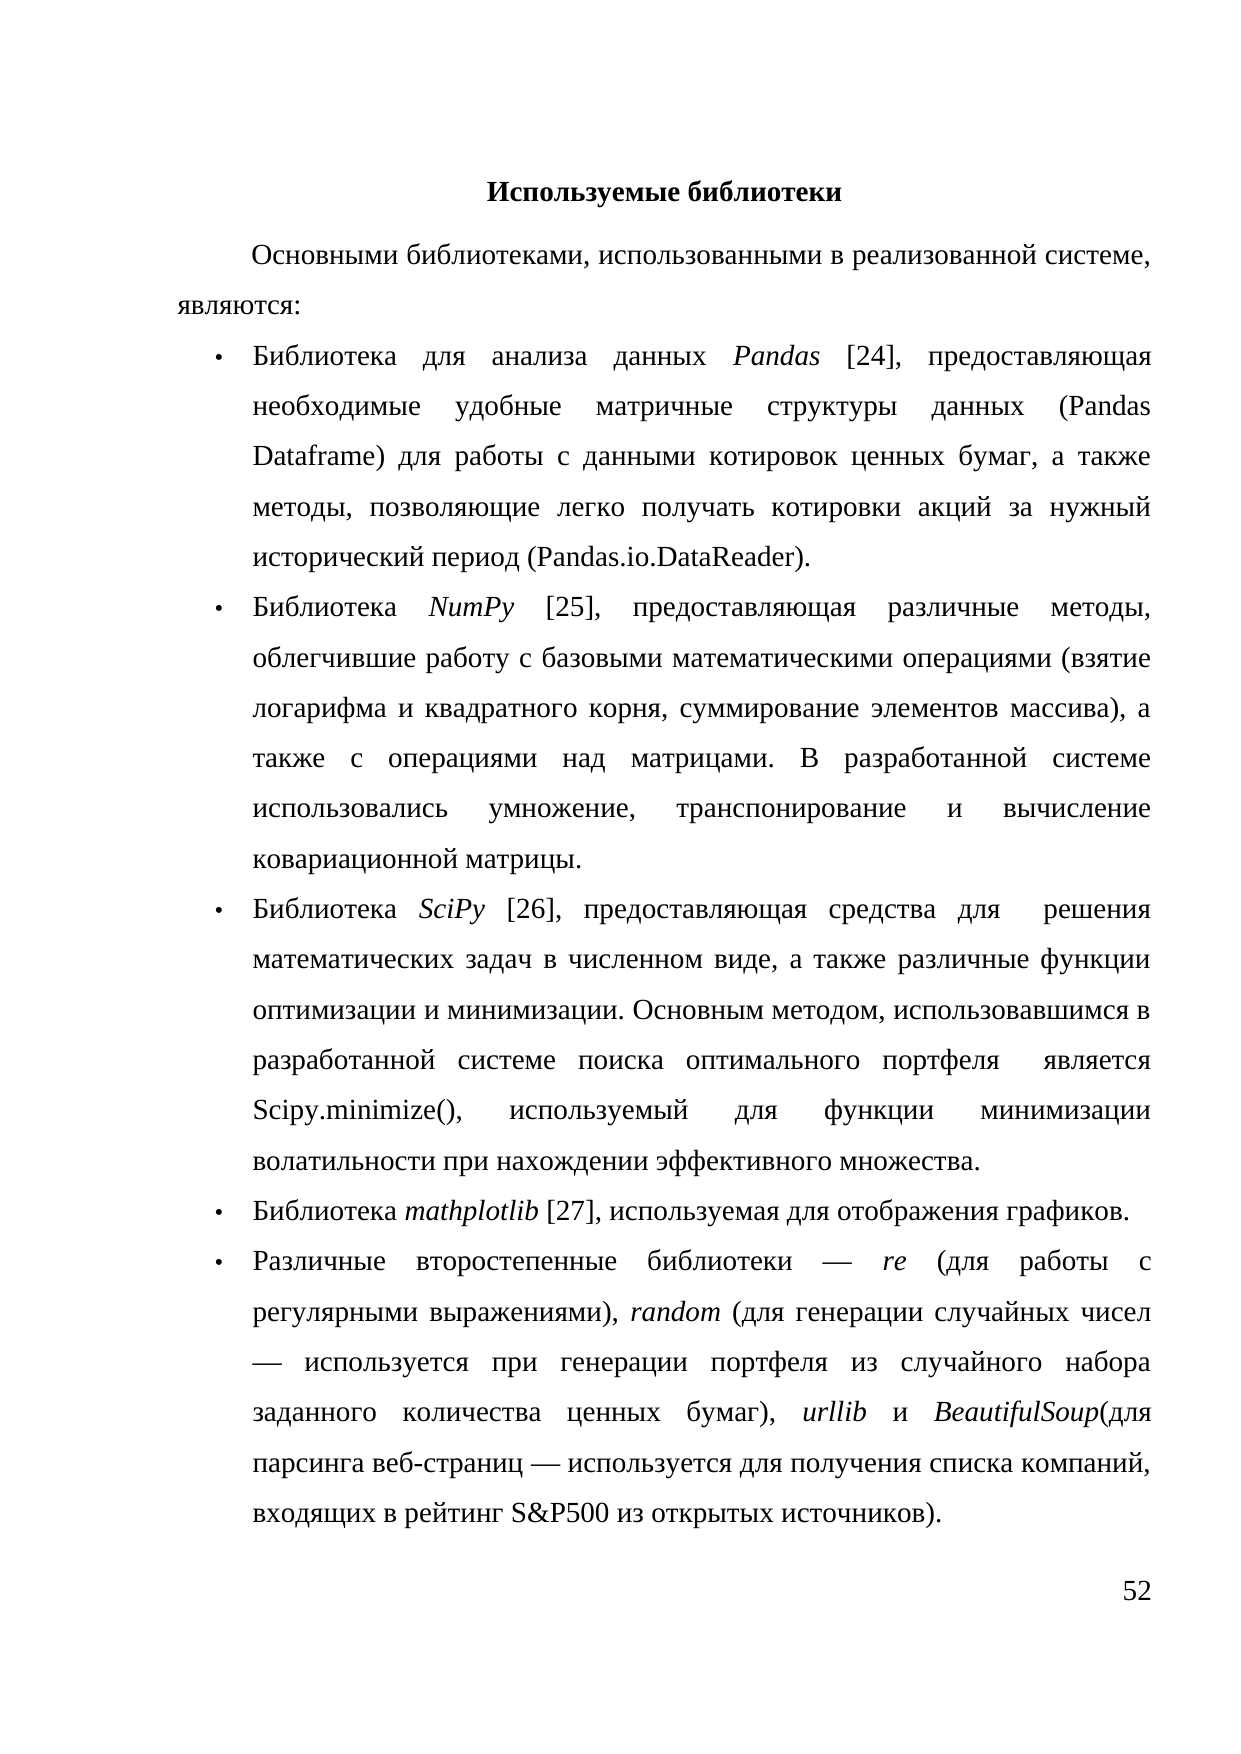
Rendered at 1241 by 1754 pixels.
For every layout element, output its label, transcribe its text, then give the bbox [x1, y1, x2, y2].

list Библиотека mathplotlib [27], используемая для отображения графиков. [215, 1193, 1152, 1227]
list Библиотека для анализа данных Pandas [24], предоставляющая необходимые удобные матричные структуры данных (Pandas Dataframe) для работы с данными котировок ценных бумаг, а также методы, позволяющие легко получать котировки акций за нужный исторический период (Pandas.io.DataReader). [215, 338, 1152, 573]
subtitle Используемые библиотеки [177, 174, 1152, 208]
text Основными библиотеками, использованными в реализованной системе, являются: [177, 237, 1152, 321]
list Различные второстепенные библиотеки — re (для работы с регулярными выражениями), random (для генерации случайных чисел — используется при генерации портфеля из случайного набора заданного количества ценных бумаг), urllib и BeautifulSoup(для парсинга веб-страниц — используется для получения списка компаний, входящих в рейтинг S&P500 из открытых источников). [215, 1243, 1152, 1528]
list Библиотека NumPy [25], предоставляющая различные методы, облегчившие работу с базовыми математическими операциями (взятие логарифма и квадратного корня, суммирование элементов массива), а также с операциями над матрицами. В разработанной системе использовались умножение, транспонирование и вычисление ковариационной матрицы. [215, 589, 1152, 874]
list Библиотека SciPy [26], предоставляющая средства для решения математических задач в численном виде, а также различные функции оптимизации и минимизации. Основным методом, использовавшимся в разработанной системе поиска оптимального портфеля является Scipy.minimize(), используемый для функции минимизации волатильности при нахождении эффективного множества. [215, 891, 1152, 1176]
